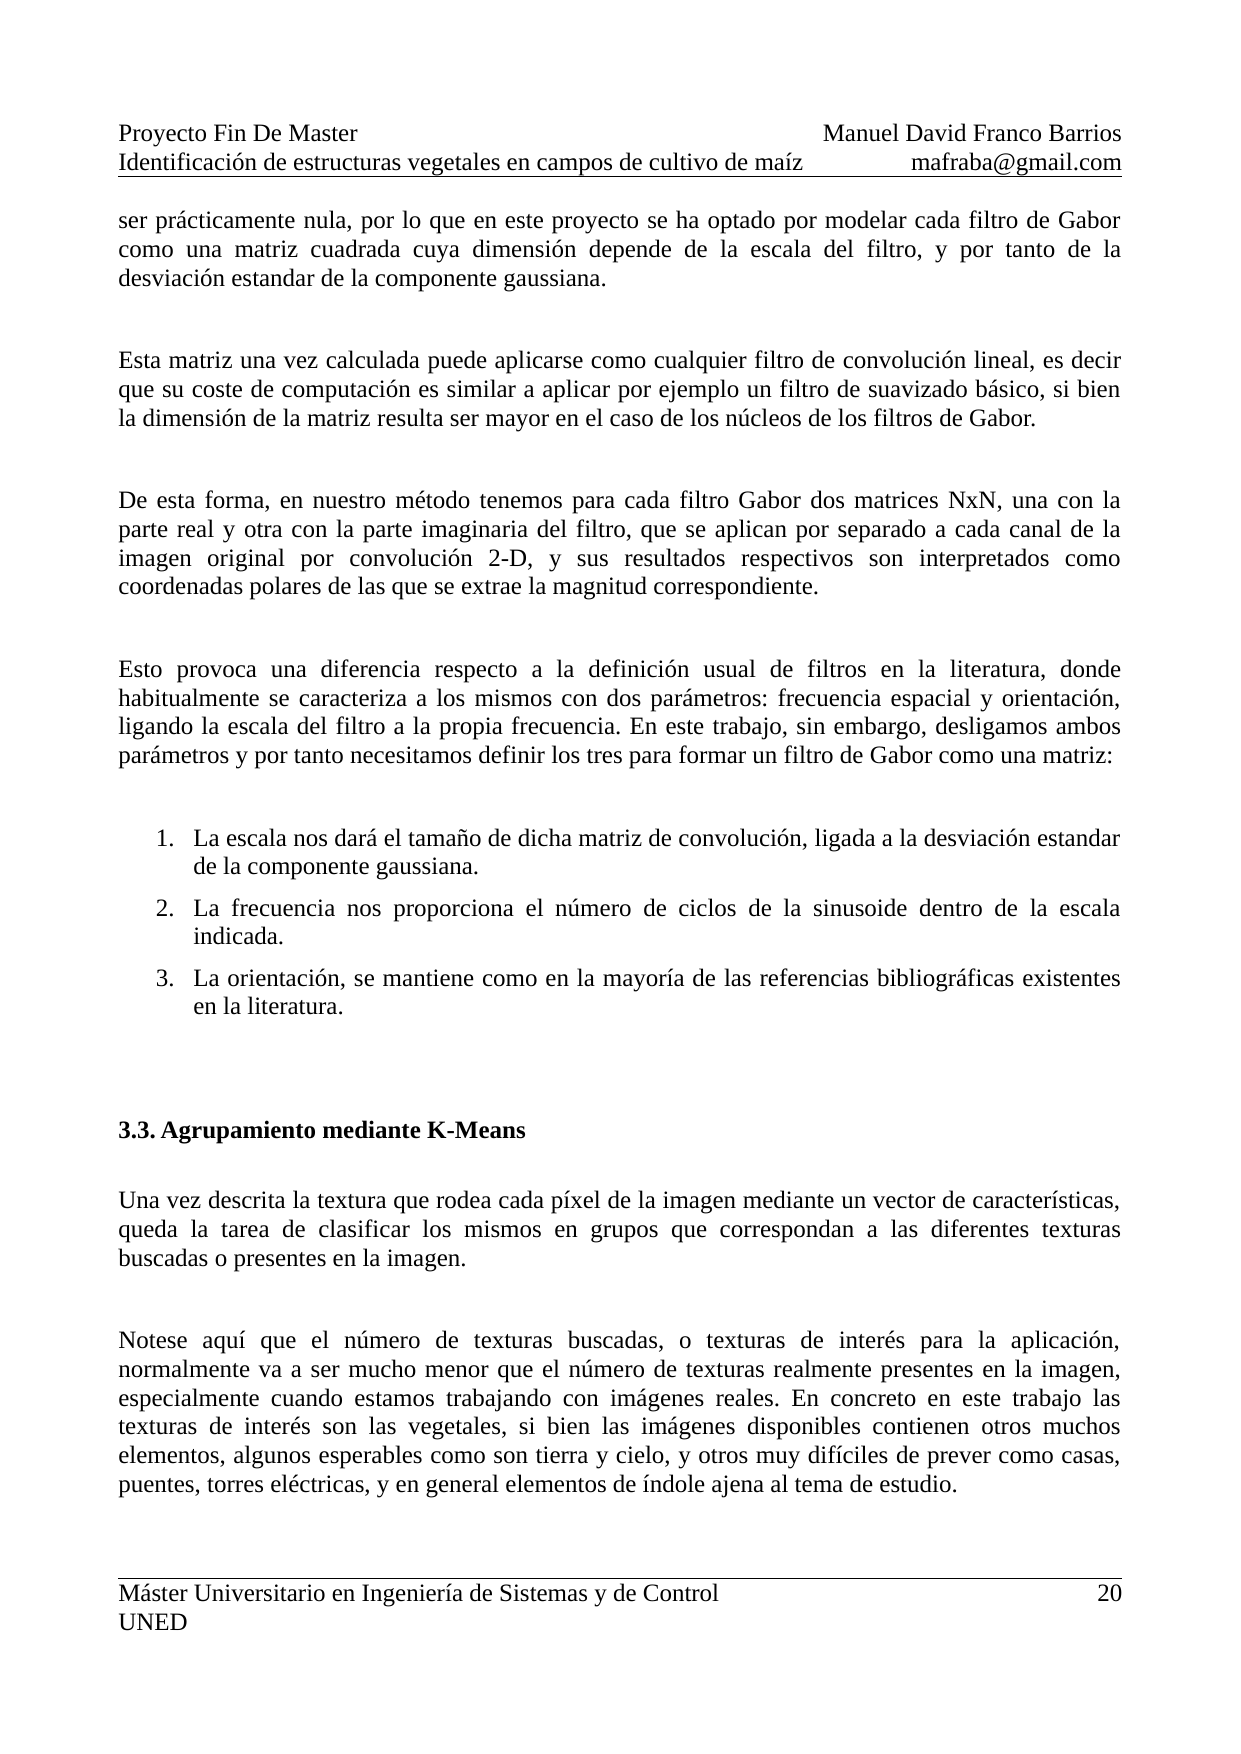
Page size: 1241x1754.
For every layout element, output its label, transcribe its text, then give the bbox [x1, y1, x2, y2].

list La frecuencia nos proporciona el número de ciclos de la sinusoide dentro de la escala indicada. [156, 893, 1122, 950]
text ser prácticamente nula, por lo que en este proyecto se ha optado por modelar cada filtro de Gabor como una matriz cuadrada cuya dimensión depende de la escala del filtro, y por tanto de la desviación estandar de la componente gaussiana. [118, 205, 1122, 291]
subtitle 3.3. Agrupamiento mediante K-Means [118, 1115, 1122, 1144]
text De esta forma, en nuestro método tenemos para cada filtro Gabor dos matrices NxN, una con la parte real y otra con la parte imaginaria del filtro, que se aplican por separado a cada canal de la imagen original por convolución 2-D, y sus resultados respectivos son interpretados como coordenadas polares de las que se extrae la magnitud correspondiente. [118, 485, 1122, 600]
text Una vez descrita la textura que rodea cada píxel de la imagen mediante un vector de características, queda la tarea de clasificar los mismos en grupos que correspondan a las diferentes texturas buscadas o presentes en la imagen. [118, 1185, 1122, 1271]
list La escala nos dará el tamaño de dicha matriz de convolución, ligada a la desviación estandar de la componente gaussiana. [156, 823, 1122, 880]
list La orientación, se mantiene como en la mayoría de las referencias bibliográficas existentes en la literatura. [156, 963, 1122, 1020]
text Esta matriz una vez calculada puede aplicarse como cualquier filtro de convolución lineal, es decir que su coste de computación es similar a aplicar por ejemplo un filtro de suavizado básico, si bien la dimensión de la matriz resulta ser mayor en el caso de los núcleos de los filtros de Gabor. [118, 345, 1122, 431]
text Esto provoca una diferencia respecto a la definición usual de filtros en la literatura, donde habitualmente se caracteriza a los mismos con dos parámetros: frecuencia espacial y orientación, ligando la escala del filtro a la propia frecuencia. En este trabajo, sin embargo, desligamos ambos parámetros y por tanto necesitamos definir los tres para formar un filtro de Gabor como una matriz: [118, 654, 1122, 769]
text Notese aquí que el número de texturas buscadas, o texturas de interés para la aplicación, normalmente va a ser mucho menor que el número de texturas realmente presentes en la imagen, especialmente cuando estamos trabajando con imágenes reales. En concreto en este trabajo las texturas de interés son las vegetales, si bien las imágenes disponibles contienen otros muchos elementos, algunos esperables como son tierra y cielo, y otros muy difíciles de prever como casas, puentes, torres eléctricas, y en general elementos de índole ajena al tema de estudio. [118, 1325, 1122, 1498]
